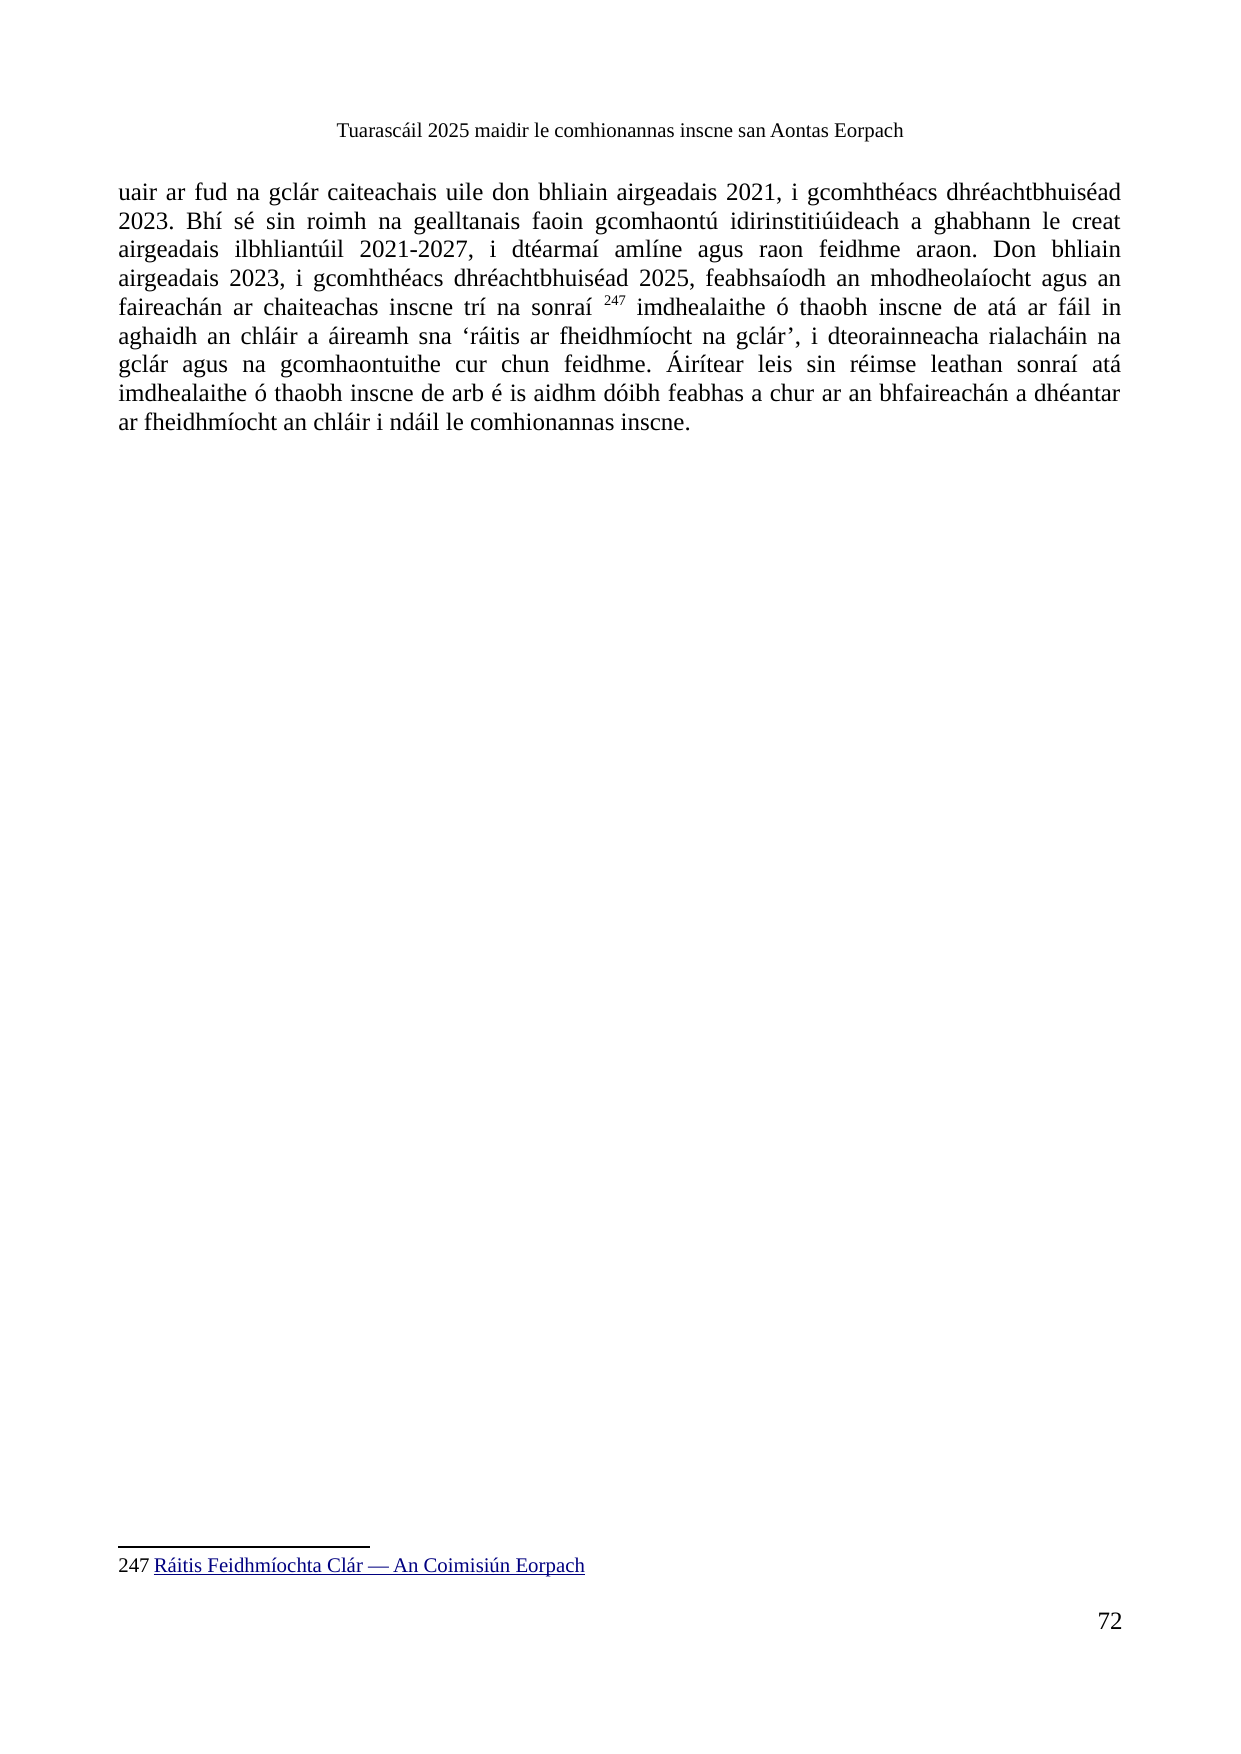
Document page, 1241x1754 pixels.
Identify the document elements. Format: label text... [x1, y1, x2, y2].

text uair ar fud na gclár caiteachais uile don bhliain airgeadais 2021, i gcomhthéacs dhréachtbhuiséad 2023. Bhí sé sin roimh na gealltanais faoin gcomhaontú idirinstitiúideach a ghabhann le creat airgeadais ilbhliantúil 2021-2027, i dtéarmaí amlíne agus raon feidhme araon. Don bhliain airgeadais 2023, i gcomhthéacs dhréachtbhuiséad 2025, feabhsaíodh an mhodheolaíocht agus an faireachán ar chaiteachas inscne trí na sonraí imdhealaithe ó thaobh inscne de atá ar fáil in aghaidh an chláir a áireamh sna ‘ráitis ar fheidhmíocht na gclár’, i dteorainneacha rialacháin na gclár agus na gcomhaontuithe cur chun feidhme. Áirítear leis sin réimse leathan sonraí atá imdhealaithe ó thaobh inscne de arb é is aidhm dóibh feabhas a chur ar an bhfaireachán a dhéantar ar fheidhmíocht an chláir i ndáil le comhionannas inscne. [118, 177, 1122, 436]
text Ráitis Feidhmíochta Clár — An Coimisiún Eorpach [118, 1553, 1122, 1577]
